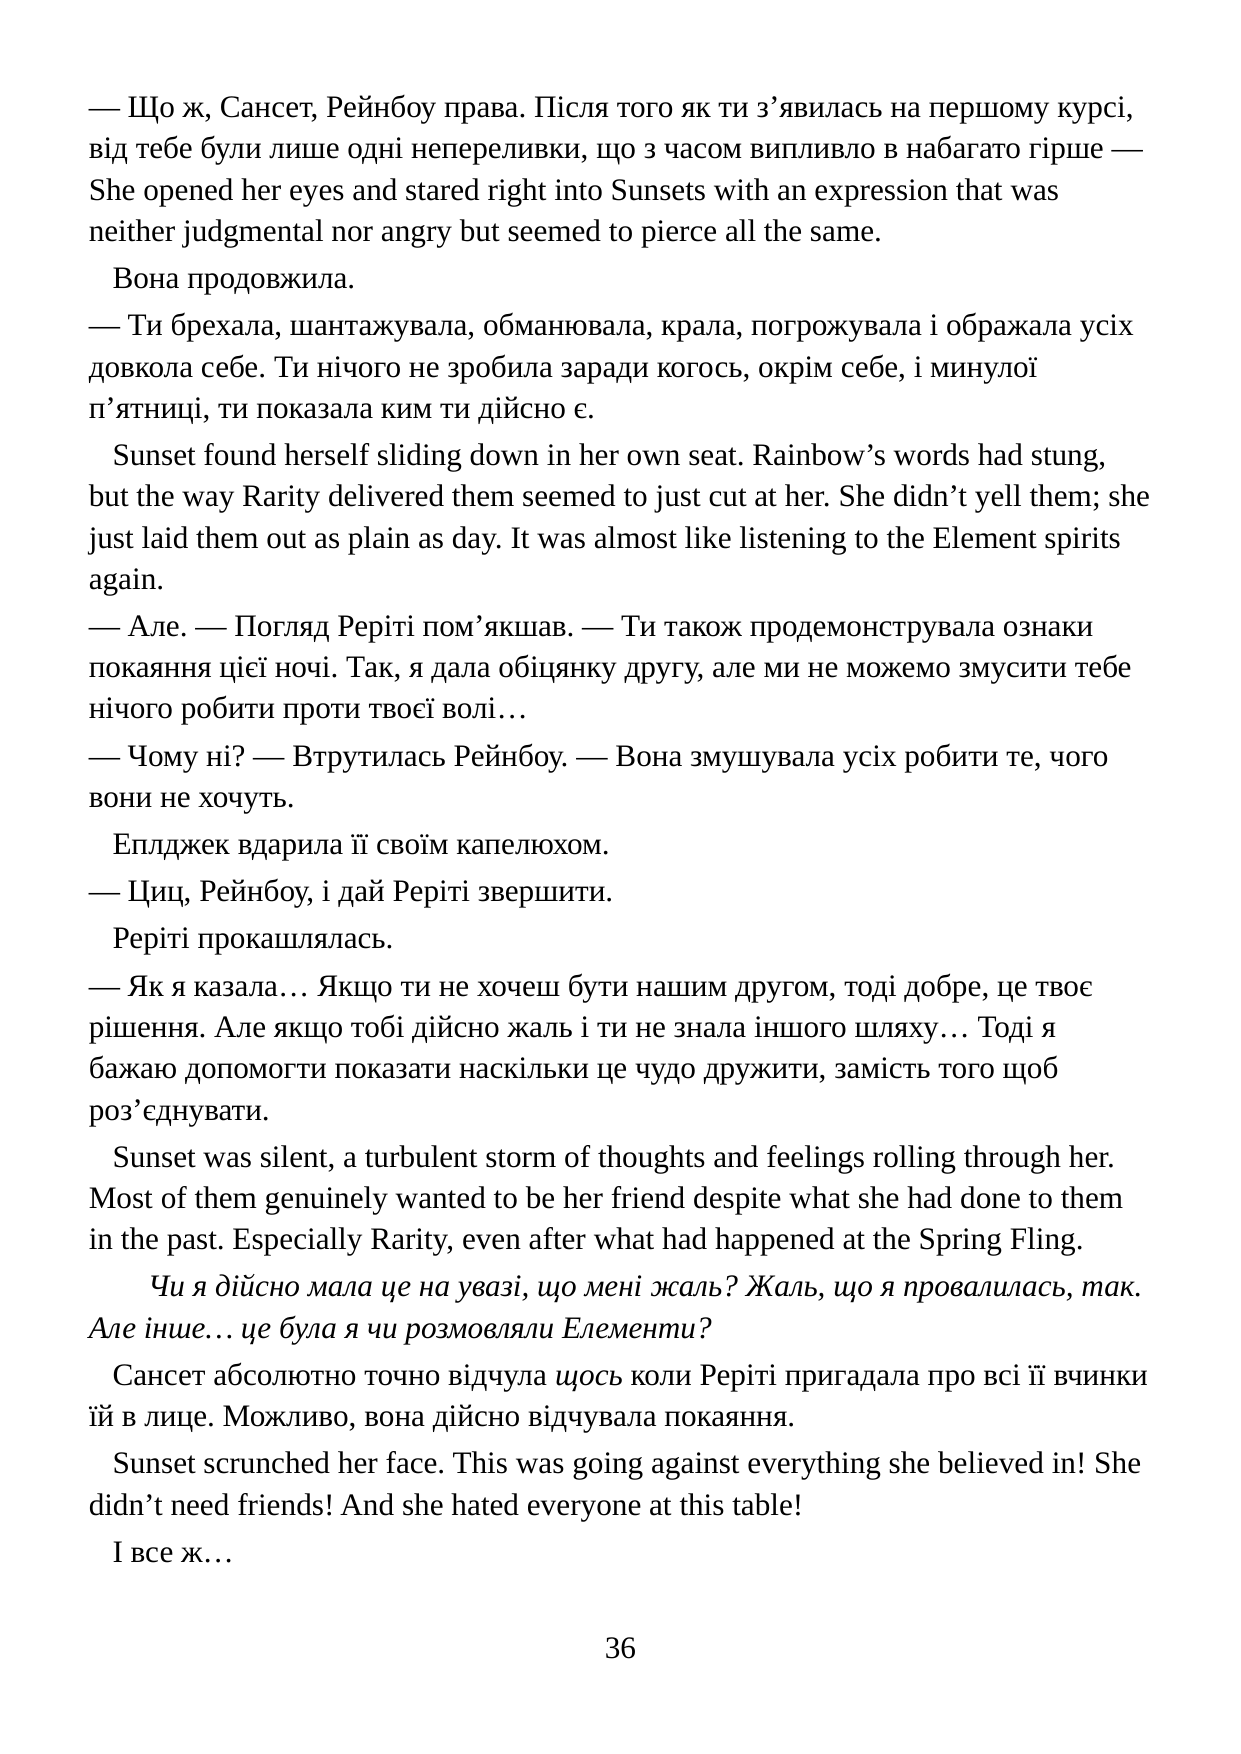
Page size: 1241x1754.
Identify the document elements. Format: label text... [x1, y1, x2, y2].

text — Ти брехала, шантажувала, обманювала, крала, погрожувала і ображала усіх довкола себе. Ти нічого не зробила заради когось, окрім себе, і минулої п’ятниці, ти показала ким ти дійсно є. [88, 307, 1152, 425]
text Sunset scrunched her face. This was going against everything she believed in! She didn’t need friends! And she hated everyone at this table! [88, 1444, 1152, 1522]
text Еплджек вдарила її своїм капелюхом. [88, 825, 1152, 861]
text Сансет абсолютно точно відчула щось коли Реріті пригадала про всі її вчинки їй в лице. Можливо, вона дійсно відчувала покаяння. [88, 1356, 1152, 1433]
text Sunset was silent, a turbulent storm of thoughts and feelings rolling through her. Most of them genuinely wanted to be her friend despite what she had done to them in the past. Especially Rarity, even after what had happened at the Spring Fling. [88, 1138, 1152, 1256]
text — Але. — Погляд Реріті пом’якшав. — Ти також продемонструвала ознаки покаяння цієї ночі. Так, я дала обіцянку другу, але ми не можемо змусити тебе нічого робити проти твоєї волі… [88, 607, 1152, 726]
text Sunset found herself sliding down in her own seat. Rainbow’s words had stung, but the way Rarity delivered them seemed to just cut at her. She didn’t yell them; she just laid them out as plain as day. It was almost like listening to the Element spirits again. [88, 436, 1152, 596]
text — Що ж, Сансет, Рейнбоу права. Після того як ти з’явилась на першому курсі, від тебе були лише одні непереливки, що з часом випливло в набагато гірше — She opened her eyes and stared right into Sunsets with an expression that was neither judgmental nor angry but seemed to pierce all the same. [88, 88, 1152, 248]
text — Чому ні? — Втрутилась Рейнбоу. — Вона змушувала усіх робити те, чого вони не хочуть. [88, 737, 1152, 814]
text Реріті прокашлялась. [88, 920, 1152, 956]
text — Як я казала… Якщо ти не хочеш бути нашим другом, тоді добре, це твоє рішення. Але якщо тобі дійсно жаль і ти не знала іншого шляху… Тоді я бажаю допомогти показати наскільки це чудо дружити, замість того щоб роз’єднувати. [88, 967, 1152, 1127]
text І все ж… [88, 1533, 1152, 1569]
text Вона продовжила. [88, 259, 1152, 295]
text — Циц, Рейнбоу, і дай Реріті звершити. [88, 873, 1152, 908]
text Чи я дійсно мала це на увазі, що мені жаль? Жаль, що я провалилась, так. Але інше… це була я чи розмовляли Елементи? [88, 1268, 1152, 1345]
